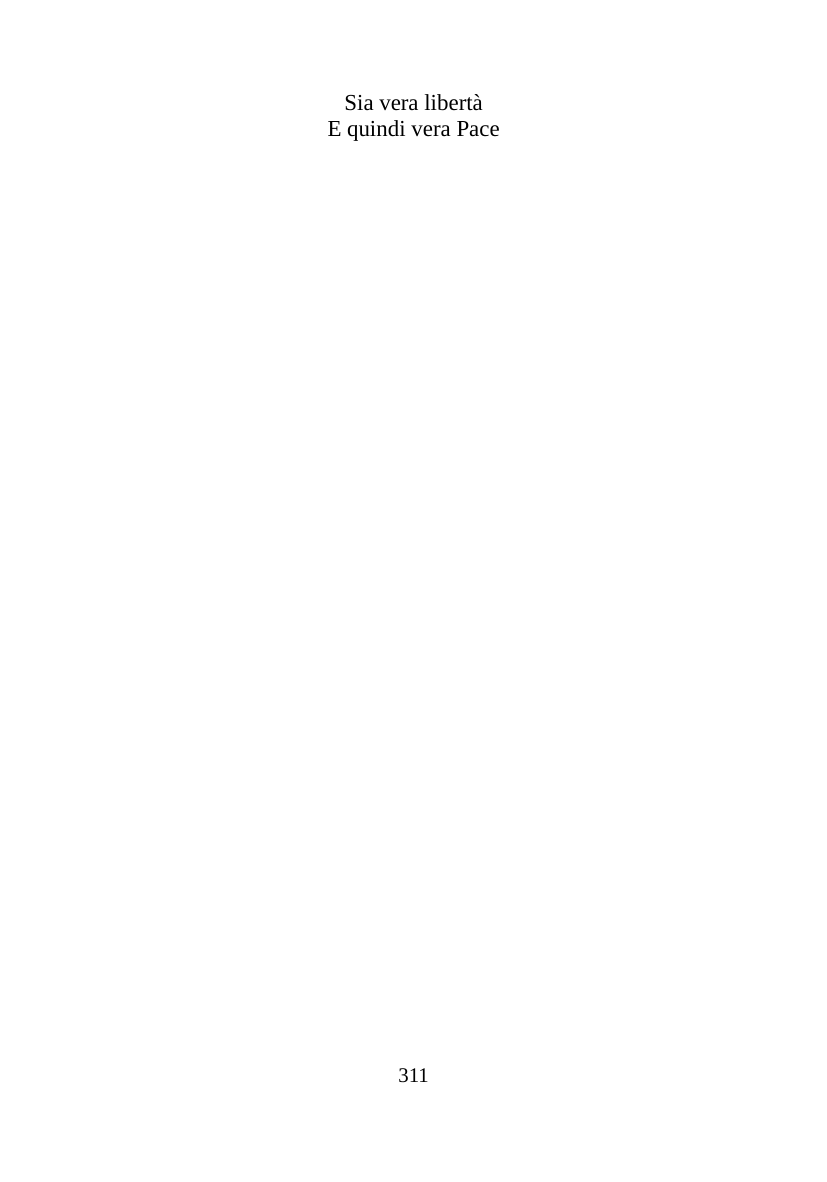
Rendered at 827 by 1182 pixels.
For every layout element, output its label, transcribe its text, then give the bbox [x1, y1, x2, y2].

text Sia vera libertà [88, 88, 738, 115]
text E quindi vera Pace [88, 115, 738, 141]
